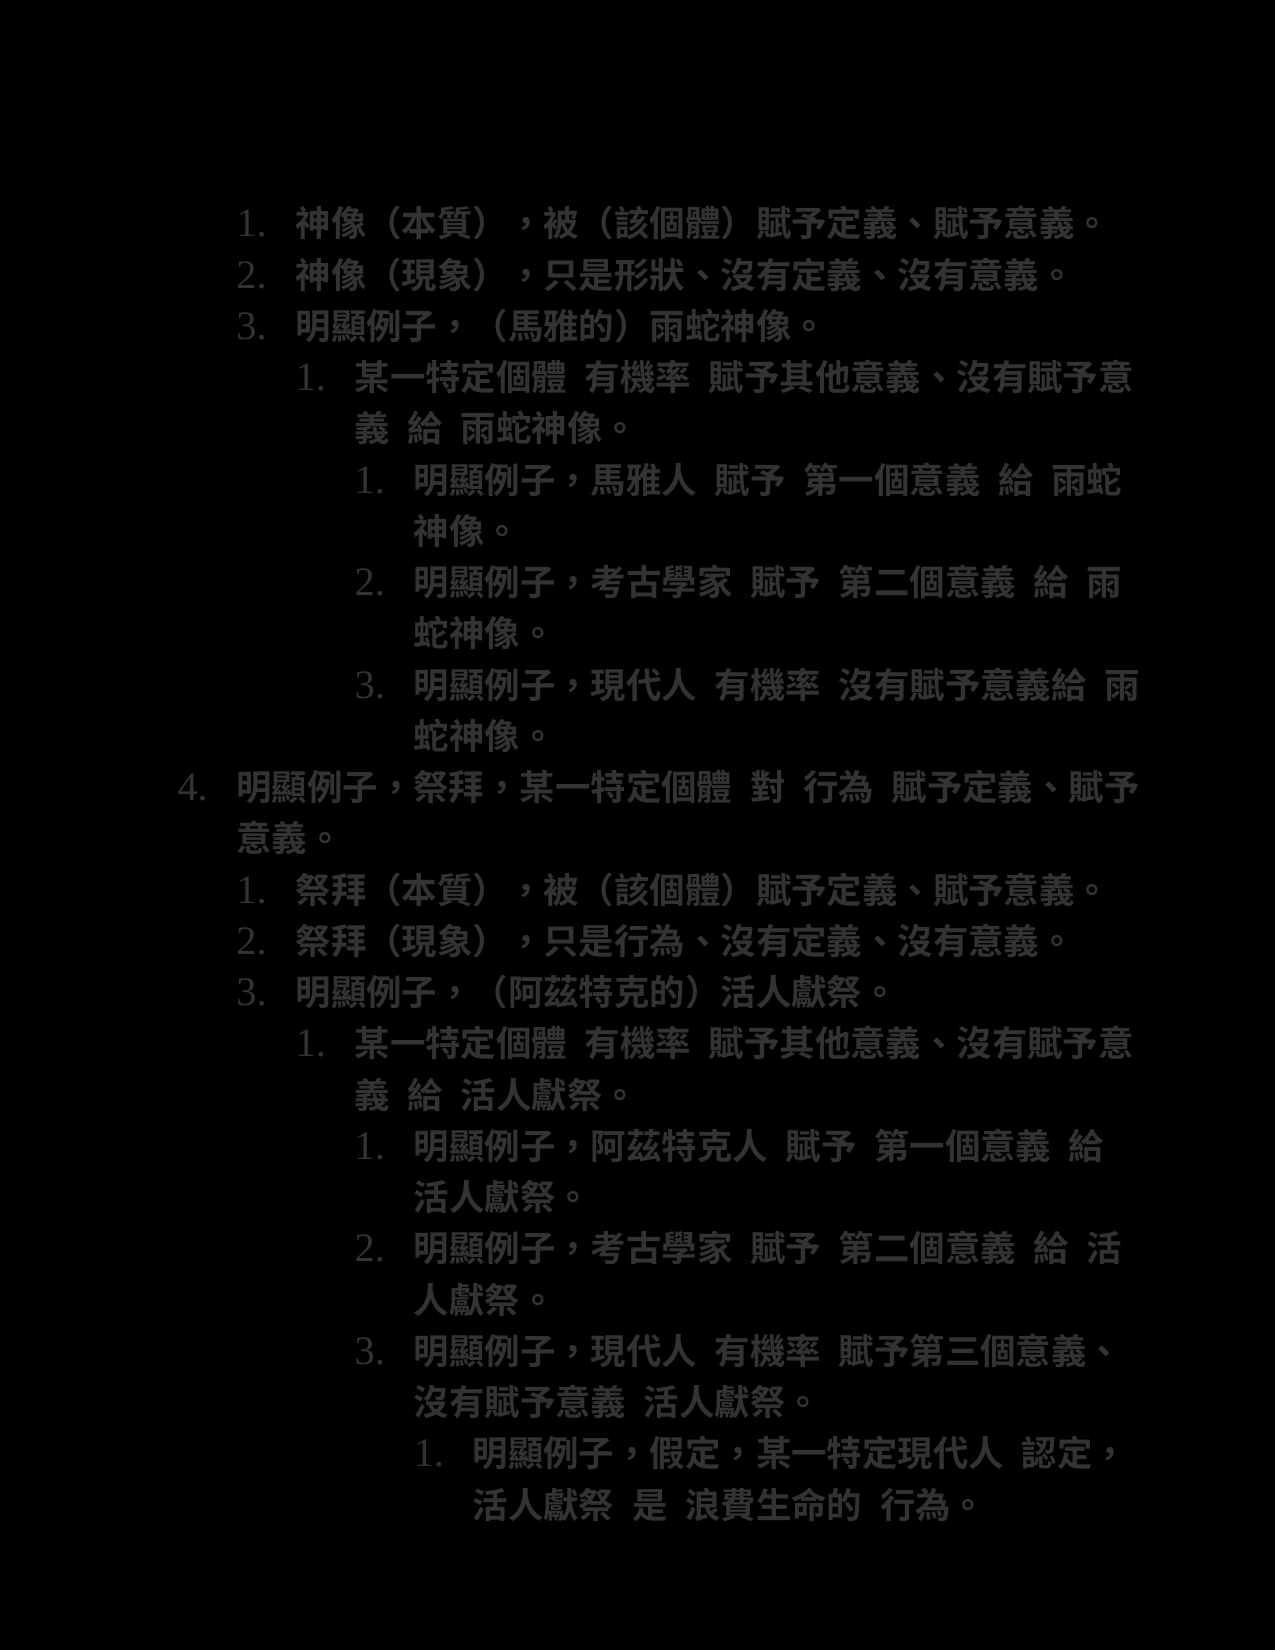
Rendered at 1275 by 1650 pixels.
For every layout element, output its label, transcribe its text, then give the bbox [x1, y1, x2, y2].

list 神像（現象），只是形狀、沒有定義、沒有意義。 [236, 247, 1157, 298]
list 明顯例子，考古學家 賦予 第二個意義 給 活人獻祭。 [354, 1221, 1157, 1323]
list 明顯例子，阿茲特克人 賦予 第一個意義 給 活人獻祭。 [354, 1118, 1157, 1221]
list 明顯例子，現代人 有機率 沒有賦予意義給 雨蛇神像。 [354, 657, 1157, 759]
list 祭拜（現象），只是行為、沒有定義、沒有意義。 [236, 913, 1157, 964]
list 某一特定個體 有機率 賦予其他意義、沒有賦予意義 給 雨蛇神像。 [295, 349, 1157, 452]
list 明顯例子，祭拜，某一特定個體 對 行為 賦予定義、賦予意義。 [177, 759, 1157, 862]
list 明顯例子，假定，某一特定現代人 認定，活人獻祭 是 浪費生命的 行為。 [413, 1426, 1157, 1528]
list 明顯例子，馬雅人 賦予 第一個意義 給 雨蛇神像。 [354, 452, 1157, 554]
list 明顯例子，現代人 有機率 賦予第三個意義、沒有賦予意義 活人獻祭。 [354, 1323, 1157, 1426]
list 明顯例子，（馬雅的）雨蛇神像。 [236, 298, 1157, 349]
list 神像（本質），被（該個體）賦予定義、賦予意義。 [236, 196, 1157, 247]
list 明顯例子，（阿茲特克的）活人獻祭。 [236, 964, 1157, 1016]
list 明顯例子，考古學家 賦予 第二個意義 給 雨蛇神像。 [354, 554, 1157, 657]
list 祭拜（本質），被（該個體）賦予定義、賦予意義。 [236, 862, 1157, 913]
list 某一特定個體 有機率 賦予其他意義、沒有賦予意義 給 活人獻祭。 [295, 1016, 1157, 1118]
